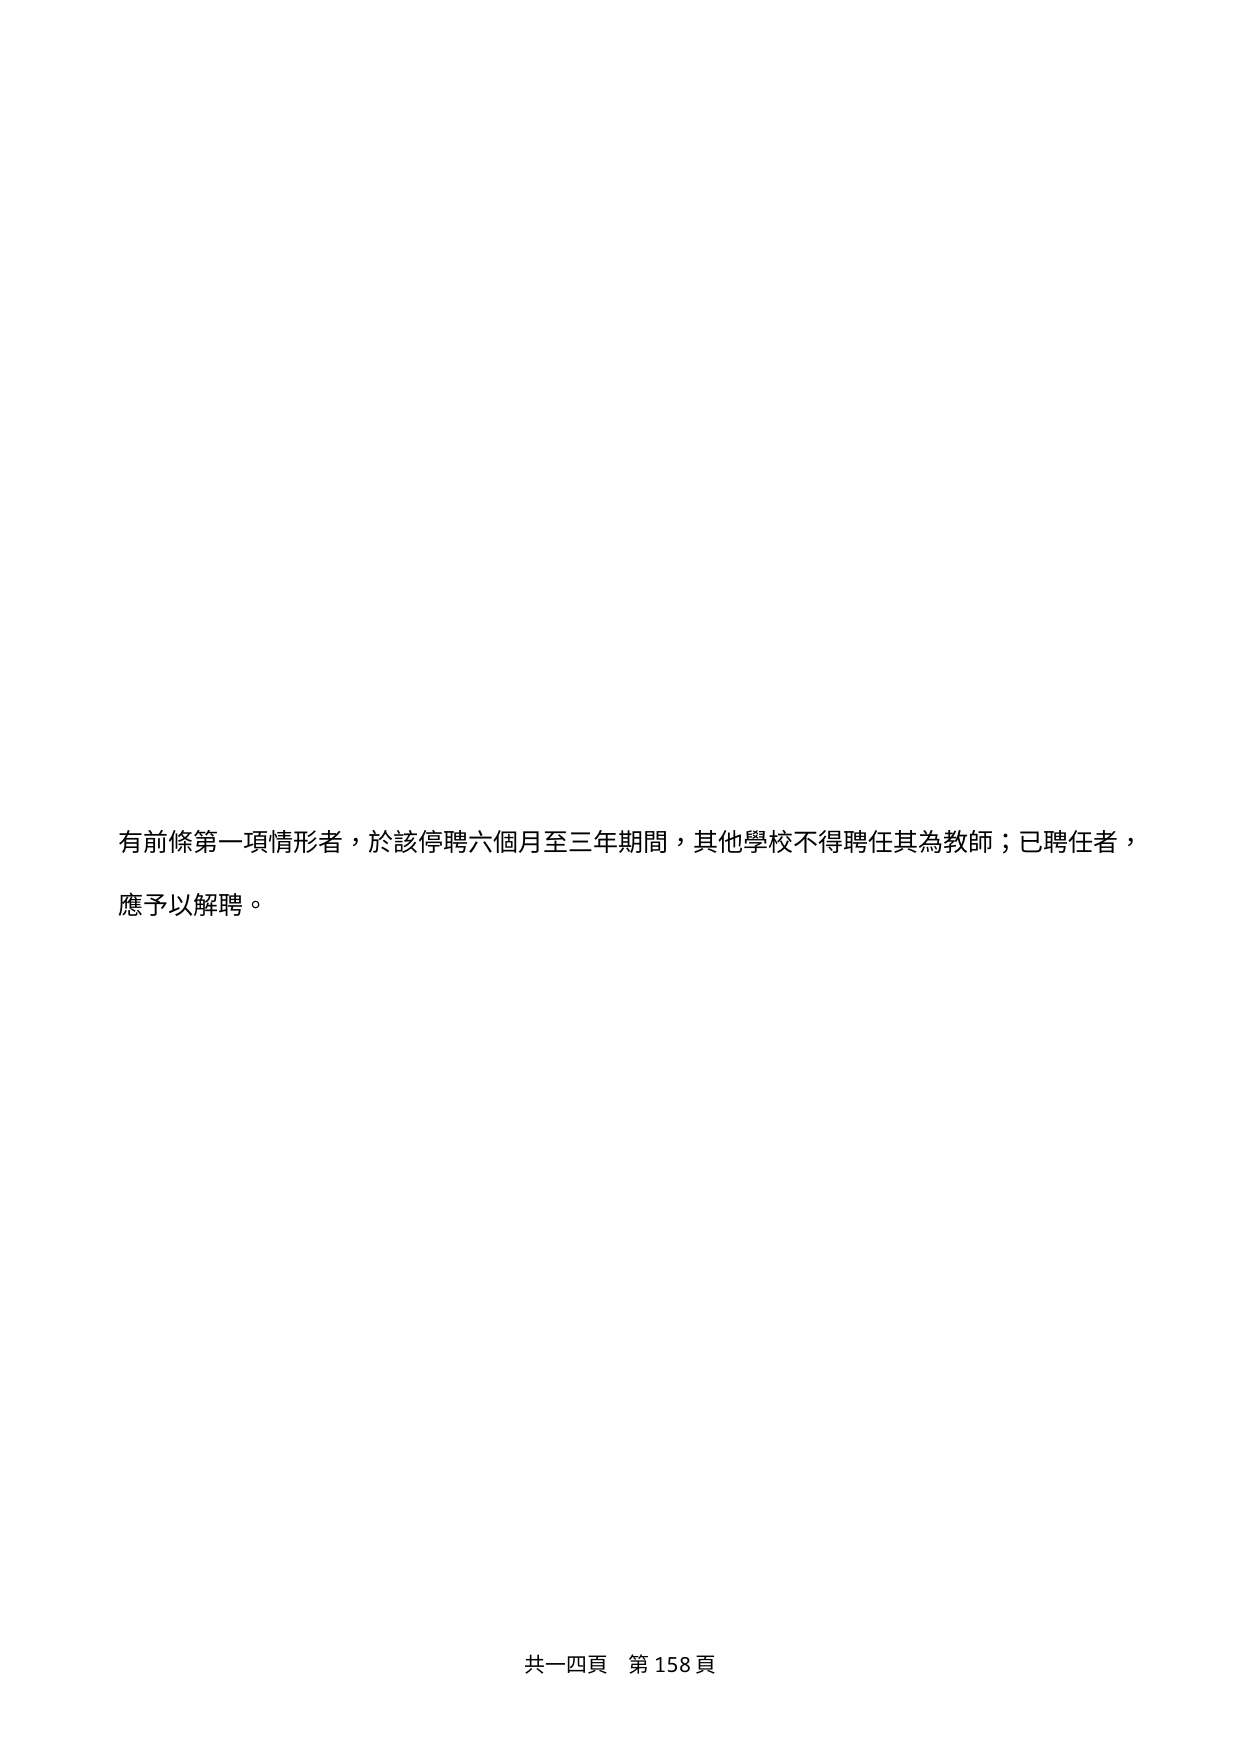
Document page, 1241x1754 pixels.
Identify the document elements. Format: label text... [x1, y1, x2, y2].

text 有前條第一項情形者，於該停聘六個月至三年期間，其他學校不得聘任其為教師；已聘任者，應予以解聘。 [118, 799, 1122, 924]
